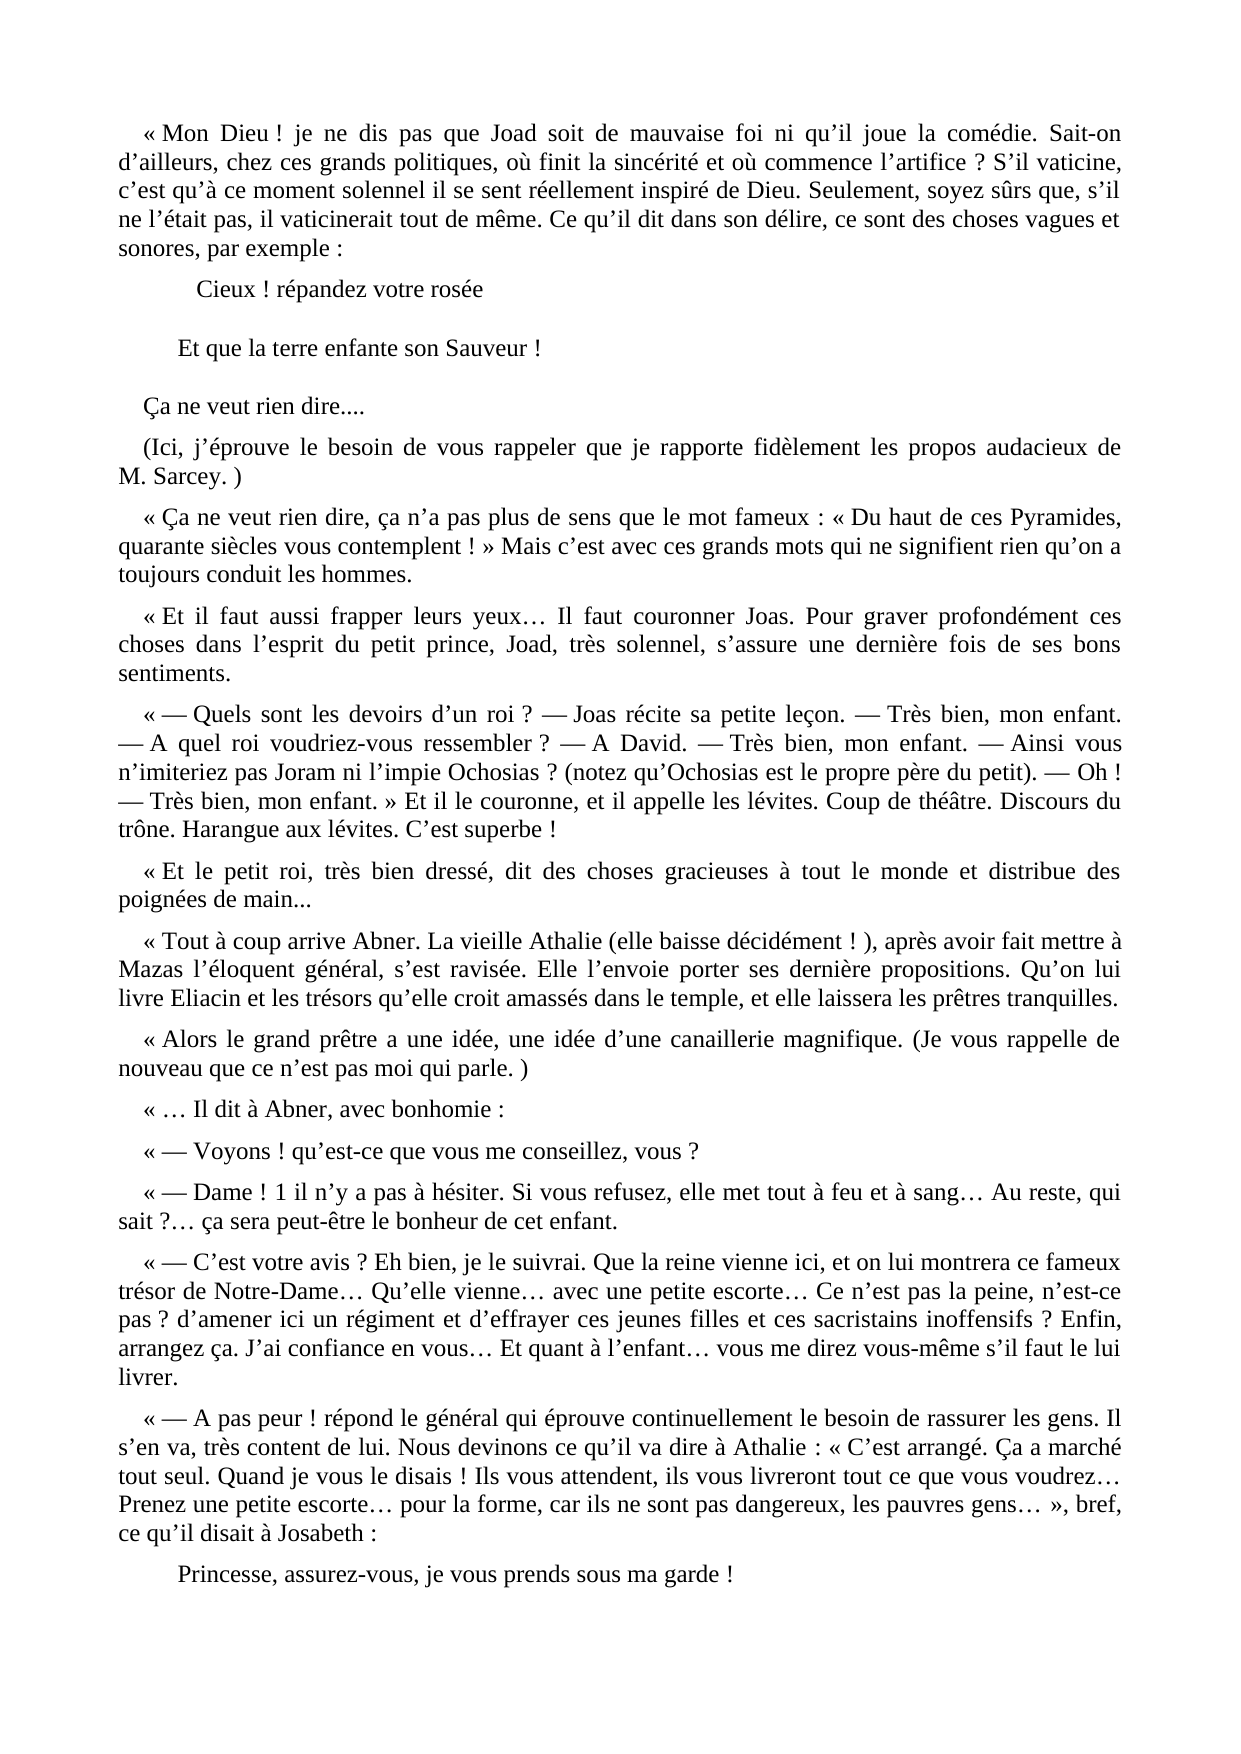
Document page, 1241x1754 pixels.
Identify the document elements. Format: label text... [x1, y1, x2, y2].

text « … Il dit à Abner, avec bonhomie : [118, 1094, 1122, 1123]
text « Et il faut aussi frapper leurs yeux… Il faut couronner Joas. Pour graver profondément ces choses dans l’esprit du petit prince, Joad, très solennel, s’assure une dernière fois de ses bons sentiments. [118, 601, 1122, 687]
text « Tout à coup arrive Abner. La vieille Athalie (elle baisse décidément ! ), après avoir fait mettre à Mazas l’éloquent général, s’est ravisée. Elle l’envoie porter ses dernière propositions. Qu’on lui livre Eliacin et les trésors qu’elle croit amassés dans le temple, et elle laissera les prêtres tranquilles. [118, 926, 1122, 1012]
text « Ça ne veut rien dire, ça n’a pas plus de sens que le mot fameux : « Du haut de ces Pyramides, quarante siècles vous contemplent ! » Mais c’est avec ces grands mots qui ne signifient rien qu’on a toujours conduit les hommes. [118, 502, 1122, 588]
text « — Dame ! 1 il n’y a pas à hésiter. Si vous refusez, elle met tout à feu et à sang… Au reste, qui sait ?… ça sera peut-être le bonheur de cet enfant. [118, 1177, 1122, 1234]
text Ça ne veut rien dire.... [118, 391, 1122, 419]
text « — Voyons ! qu’est-ce que vous me conseillez, vous ? [118, 1136, 1122, 1164]
text « Mon Dieu ! je ne dis pas que Joad soit de mauvaise foi ni qu’il joue la comédie. Sait-on d’ailleurs, chez ces grands politiques, où finit la sincérité et où commence l’artifice ? S’il vaticine, c’est qu’à ce moment solennel il se sent réellement inspiré de Dieu. Seulement, soyez sûrs que, s’il ne l’était pas, il vaticinerait tout de même. Ce qu’il dit dans son délire, ce sont des choses vagues et sonores, par exemple : [118, 118, 1122, 262]
text Princesse, assurez-vous, je vous prends sous ma garde ! [177, 1559, 1063, 1588]
text « — C’est votre avis ? Eh bien, je le suivrai. Que la reine vienne ici, et on lui montrera ce fameux trésor de Notre-Dame… Qu’elle vienne… avec une petite escorte… Ce n’est pas la peine, n’est-ce pas ? d’amener ici un régiment et d’effrayer ces jeunes filles et ces sacristains inoffensifs ? Enfin, arrangez ça. J’ai confiance en vous… Et quant à l’enfant… vous me direz vous-même s’il faut le lui livrer. [118, 1247, 1122, 1391]
text Cieux ! répandez votre rosée [177, 274, 1063, 303]
text « — Quels sont les devoirs d’un roi ? — Joas récite sa petite leçon. — Très bien, mon enfant. — A quel roi voudriez-vous ressembler ? — A David. — Très bien, mon enfant. — Ainsi vous n’imiteriez pas Joram ni l’impie Ochosias ? (notez qu’Ochosias est le propre père du petit). — Oh ! — Très bien, mon enfant. » Et il le couronne, et il appelle les lévites. Coup de théâtre. Discours du trône. Harangue aux lévites. C’est superbe ! [118, 699, 1122, 843]
text « Et le petit roi, très bien dressé, dit des choses gracieuses à tout le monde et distribue des poignées de main... [118, 856, 1122, 913]
text (Ici, j’éprouve le besoin de vous rappeler que je rapporte fidèlement les propos audacieux de M. Sarcey. ) [118, 432, 1122, 489]
text Et que la terre enfante son Sauveur ! [177, 333, 1063, 361]
text « Alors le grand prêtre a une idée, une idée d’une canaillerie magnifique. (Je vous rappelle de nouveau que ce n’est pas moi qui parle. ) [118, 1024, 1122, 1082]
text « — A pas peur ! répond le général qui éprouve continuellement le besoin de rassurer les gens. Il s’en va, très content de lui. Nous devinons ce qu’il va dire à Athalie : « C’est arrangé. Ça a marché tout seul. Quand je vous le disais ! Ils vous attendent, ils vous livreront tout ce que vous voudrez… Prenez une petite escorte… pour la forme, car ils ne sont pas dangereux, les pauvres gens… », bref, ce qu’il disait à Josabeth : [118, 1403, 1122, 1547]
